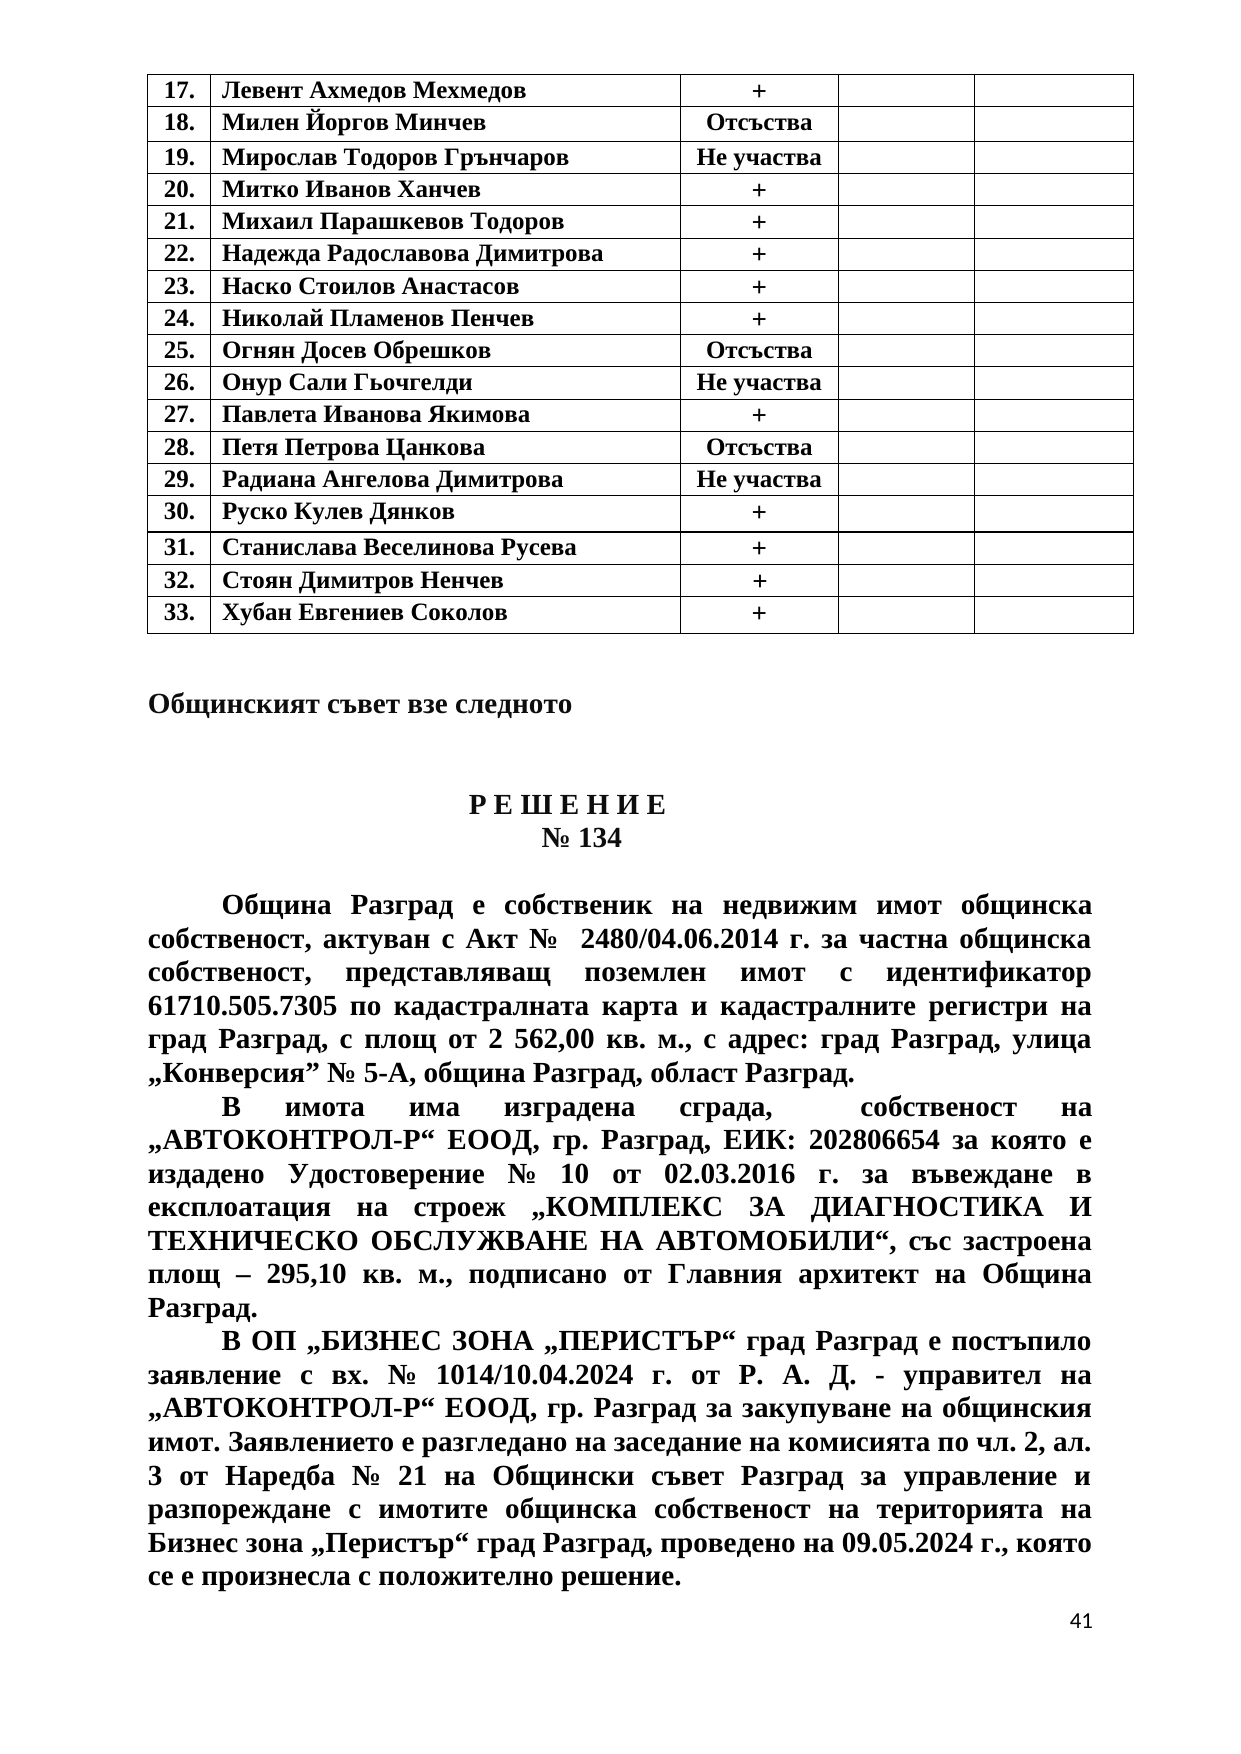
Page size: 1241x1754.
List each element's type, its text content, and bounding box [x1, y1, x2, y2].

table_cell 20. [148, 174, 210, 205]
subtitle Общинският съвет взе следното [148, 686, 1093, 720]
table_cell Хубан Евгениев Соколов [211, 597, 680, 632]
table_cell Отсъства [681, 432, 838, 463]
table_cell [839, 565, 974, 596]
table_cell [975, 142, 1133, 173]
table_cell 32. [148, 565, 210, 596]
table_cell Не участва [681, 367, 838, 398]
text В ОП „БИЗНЕС ЗОНА „ПЕРИСТЪР“ град Разград е постъпило заявление с вх. № 1014/10.04.2024 г. от Р. А. Д. - управител на „АВТОКОНТРОЛ-Р“ ЕООД, гр. Разград за закупуване на общинския имот. Заявлението е разгледано на заседание на комисията по чл. 2, ал. 3 от Наредба № 21 на Общински съвет Разград за управление и разпореждане с имотите общинска собственост на територията на Бизнес зона „Перистър“ град Разград, проведено на 09.05.2024 г., която се е произнесла с положително решение. [148, 1323, 1093, 1592]
table_cell [839, 142, 974, 173]
table_cell 23. [148, 271, 210, 302]
table_cell + [681, 206, 838, 237]
subtitle Р Е Ш Е Н И Е [148, 787, 1093, 820]
table_cell [975, 597, 1133, 632]
table_cell Митко Иванов Ханчев [211, 174, 680, 205]
table_cell + [681, 75, 838, 106]
table_cell [975, 239, 1133, 270]
table_cell 22. [148, 239, 210, 270]
table_cell [839, 400, 974, 431]
subtitle № 134 [148, 820, 1093, 854]
table_cell [839, 206, 974, 237]
table_cell [975, 496, 1133, 531]
table_cell 17. [148, 75, 210, 106]
table_cell [839, 367, 974, 398]
table_cell [839, 239, 974, 270]
table_cell Огнян Досев Обрешков [211, 335, 680, 366]
table_cell [975, 464, 1133, 495]
table_cell [839, 496, 974, 531]
table_cell Отсъства [681, 107, 838, 141]
table_cell 24. [148, 303, 210, 334]
table_cell [975, 400, 1133, 431]
table_cell [839, 271, 974, 302]
table_cell Михаил Парашкевов Тодоров [211, 206, 680, 237]
table_cell [975, 367, 1133, 398]
table_cell Не участва [681, 142, 838, 173]
table_cell [975, 206, 1133, 237]
table_cell Станислава Веселинова Русева [211, 533, 680, 564]
text В имота има изградена сграда, собственост на „АВТОКОНТРОЛ-Р“ ЕООД, гр. Разград, ЕИК: 202806654 за която е издадено Удостоверение № 10 от 02.03.2016 г. за въвеждане в експлоатация на строеж „КОМПЛЕКС ЗА ДИАГНОСТИКА И ТЕХНИЧЕСКО ОБСЛУЖВАНЕ НА АВТОМОБИЛИ“, със застроена площ – 295,10 кв. м., подписано от Главния архитект на Община Разград. [148, 1089, 1093, 1323]
table_cell 33. [148, 597, 210, 632]
table_cell + [681, 496, 838, 531]
table_cell Левент Ахмедов Мехмедов [211, 75, 680, 106]
table_cell Радиана Ангелова Димитрова [211, 464, 680, 495]
table_cell [839, 335, 974, 366]
table_cell 31. [148, 533, 210, 564]
table_cell Руско Кулев Дянков [211, 496, 680, 531]
table_cell [975, 174, 1133, 205]
table_cell [975, 335, 1133, 366]
table_cell Не участва [681, 464, 838, 495]
table_cell [975, 303, 1133, 334]
table_cell + [681, 239, 838, 270]
table_cell [975, 565, 1133, 596]
text Община Разград е собственик на недвижим имот общинска собственост, актуван с Акт № 2480/04.06.2014 г. за частна общинска собственост, представляващ поземлен имот с идентификатор 61710.505.7305 по кадастралната карта и кадастралните регистри на град Разград, с площ от 2 562,00 кв. м., с адрес: град Разград, улица „Конверсия” № 5-А, община Разград, област Разград. [148, 887, 1093, 1089]
table_cell + [681, 533, 838, 564]
table_cell 29. [148, 464, 210, 495]
table_cell [839, 432, 974, 463]
table_cell Николай Пламенов Пенчев [211, 303, 680, 334]
table_cell Мирослав Тодоров Грънчаров [211, 142, 680, 173]
table_cell 26. [148, 367, 210, 398]
table_cell Петя Петрова Цанкова [211, 432, 680, 463]
table_cell 28. [148, 432, 210, 463]
table_cell [975, 432, 1133, 463]
table_cell Милен Йоргов Минчев [211, 107, 680, 141]
table_cell + [681, 400, 838, 431]
table_cell 21. [148, 206, 210, 237]
table_cell 19. [148, 142, 210, 173]
table_cell Онур Сали Гьочгелди [211, 367, 680, 398]
table_cell + [681, 303, 838, 334]
table_cell [839, 464, 974, 495]
table_cell [839, 533, 974, 564]
table_cell [839, 597, 974, 632]
table_cell 27. [148, 400, 210, 431]
table_cell Стоян Димитров Ненчев [211, 565, 680, 596]
table_cell Отсъства [681, 335, 838, 366]
table_cell + [681, 565, 838, 596]
table_cell [975, 75, 1133, 106]
table_cell [975, 271, 1133, 302]
table_cell Надежда Радославова Димитрова [211, 239, 680, 270]
table_cell + [681, 271, 838, 302]
table_cell [975, 107, 1133, 141]
table_cell [839, 107, 974, 141]
table_cell [975, 533, 1133, 564]
table_cell Наско Стоилов Анастасов [211, 271, 680, 302]
table_cell 25. [148, 335, 210, 366]
table_cell 18. [148, 107, 210, 141]
table_cell [839, 174, 974, 205]
table_cell Павлета Иванова Якимова [211, 400, 680, 431]
table_cell 30. [148, 496, 210, 531]
table_cell [839, 303, 974, 334]
table_cell [839, 75, 974, 106]
table_cell + [681, 174, 838, 205]
table_cell + [681, 597, 838, 632]
